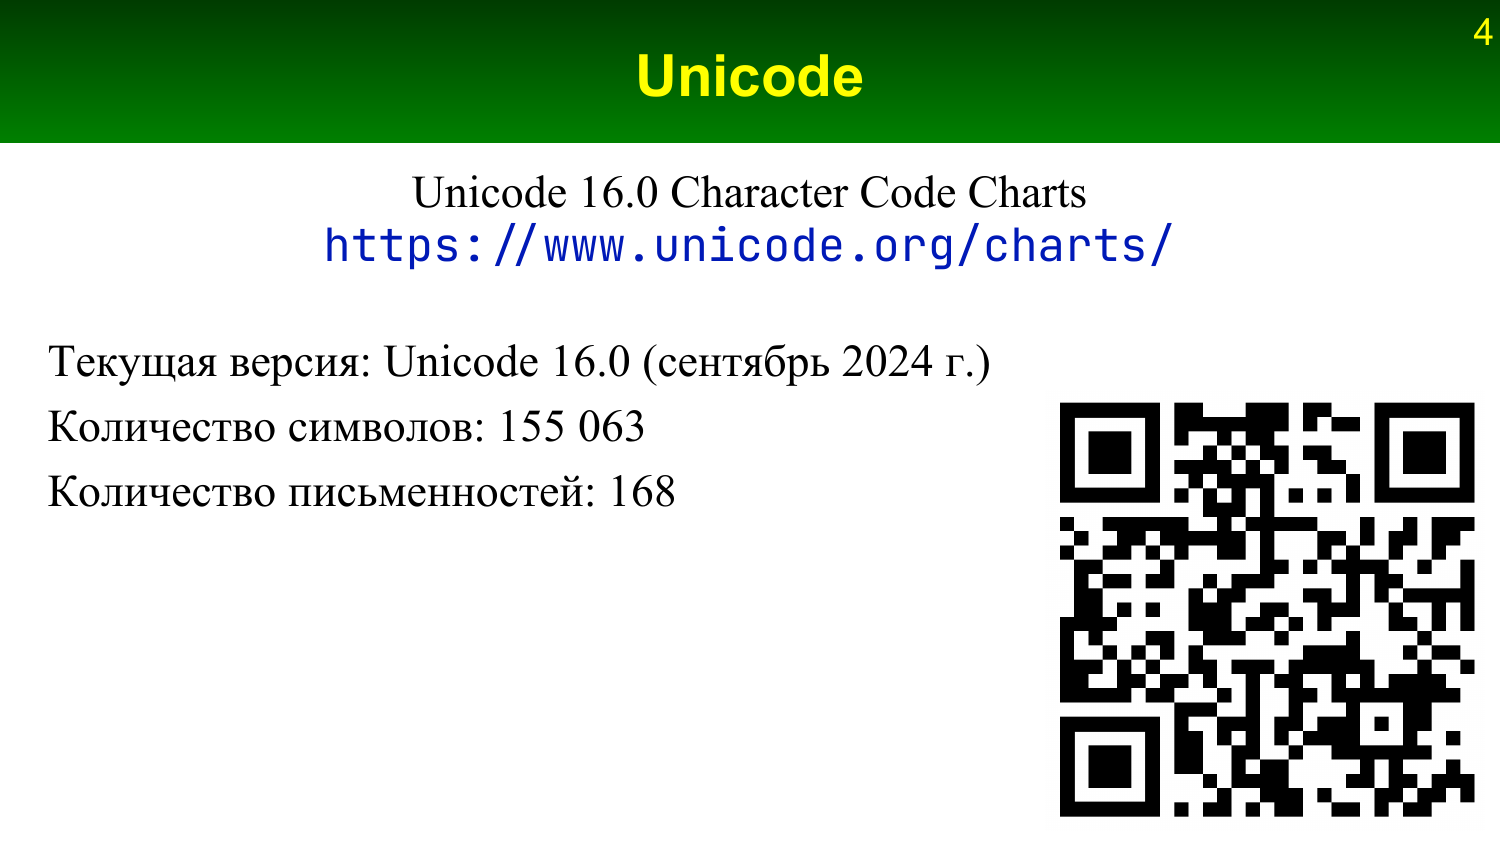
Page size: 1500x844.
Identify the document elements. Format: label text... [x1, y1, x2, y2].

text_box Текущая версия: Unicode 16.0 (сентябрь 2024 г.) Количество символов: 155 063 Количество письменностей: 168 [47, 322, 1009, 532]
picture [1045, 390, 1485, 831]
title Unicode [112, 11, 1388, 135]
text_box Unicode 16.0 Character Code Charts https://www.unicode.org/charts/ [54, 153, 1460, 279]
